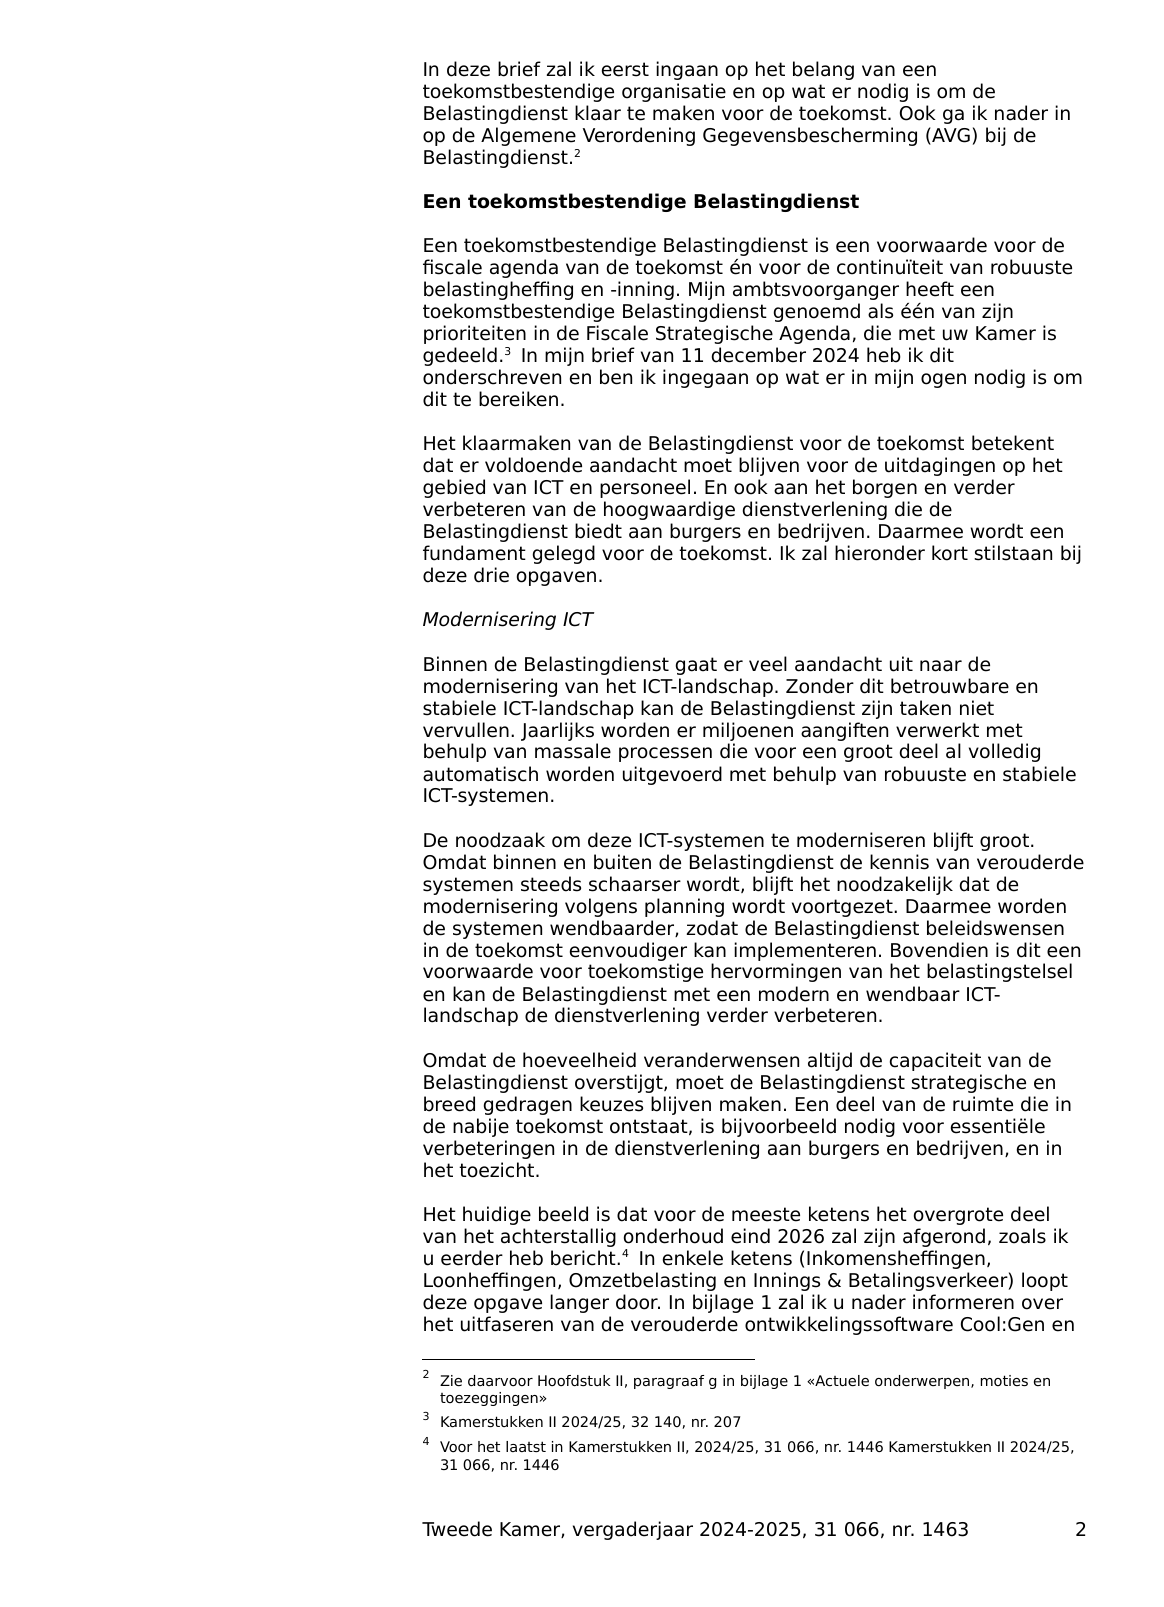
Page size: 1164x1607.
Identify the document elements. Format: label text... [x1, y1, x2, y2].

subtitle Modernisering ICT [422, 609, 1087, 631]
text De noodzaak om deze ICT-systemen te moderniseren blijft groot. Omdat binnen en buiten de Belastingdienst de kennis van verouderde systemen steeds schaarser wordt, blijft het noodzakelijk dat de modernisering volgens planning wordt voortgezet. Daarmee worden de systemen wendbaarder, zodat de Belastingdienst beleidswensen in de toekomst eenvoudiger kan implementeren. Bovendien is dit een voorwaarde voor toekomstige hervormingen van het belastingstelsel en kan de Belastingdienst met een modern en wendbaar ICT-landschap de dienstverlening verder verbeteren. [422, 829, 1087, 1027]
text Kamerstukken II 2024/25, 32 140, nr. 207 [422, 1410, 1087, 1432]
text Een toekomstbestendige Belastingdienst is een voorwaarde voor de fiscale agenda van de toekomst én voor de continuïteit van robuuste belastingheffing en -inning. Mijn ambtsvoorganger heeft een toekomstbestendige Belastingdienst genoemd als één van zijn prioriteiten in de Fiscale Strategische Agenda, die met uw Kamer is gedeeld. In mijn brief van 11 december 2024 heb ik dit onderschreven en ben ik ingegaan op wat er in mijn ogen nodig is om dit te bereiken. [422, 235, 1087, 411]
text Zie daarvoor Hoofdstuk II, paragraaf g in bijlage 1 «Actuele onderwerpen, moties en toezeggingen» [422, 1368, 1087, 1407]
text Het huidige beeld is dat voor de meeste ketens het overgrote deel van het achterstallig onderhoud eind 2026 zal zijn afgerond, zoals ik u eerder heb bericht. In enkele ketens (Inkomensheffingen, Loonheffingen, Omzetbelasting en Innings & Betalingsverkeer) loopt deze opgave langer door. In bijlage 1 zal ik u nader informeren over het uitfaseren van de verouderde ontwikkelingssoftware Cool:Gen en [422, 1204, 1087, 1336]
text In deze brief zal ik eerst ingaan op het belang van een toekomstbestendige organisatie en op wat er nodig is om de Belastingdienst klaar te maken voor de toekomst. Ook ga ik nader in op de Algemene Verordening Gegevensbescherming (AVG) bij de Belastingdienst. [422, 59, 1087, 169]
text Voor het laatst in Kamerstukken II, 2024/25, 31 066, nr. 1446 Kamerstukken II 2024/25, 31 066, nr. 1446 [422, 1435, 1087, 1474]
subtitle Een toekomstbestendige Belastingdienst [422, 191, 1087, 213]
text Het klaarmaken van de Belastingdienst voor de toekomst betekent dat er voldoende aandacht moet blijven voor de uitdagingen op het gebied van ICT en personeel. En ook aan het borgen en verder verbeteren van de hoogwaardige dienstverlening die de Belastingdienst biedt aan burgers en bedrijven. Daarmee wordt een fundament gelegd voor de toekomst. Ik zal hieronder kort stilstaan bij deze drie opgaven. [422, 433, 1087, 587]
text Binnen de Belastingdienst gaat er veel aandacht uit naar de modernisering van het ICT-landschap. Zonder dit betrouwbare en stabiele ICT-landschap kan de Belastingdienst zijn taken niet vervullen. Jaarlijks worden er miljoenen aangiften verwerkt met behulp van massale processen die voor een groot deel al volledig automatisch worden uitgevoerd met behulp van robuuste en stabiele ICT-systemen. [422, 653, 1087, 807]
text Omdat de hoeveelheid veranderwensen altijd de capaciteit van de Belastingdienst overstijgt, moet de Belastingdienst strategische en breed gedragen keuzes blijven maken. Een deel van de ruimte die in de nabije toekomst ontstaat, is bijvoorbeeld nodig voor essentiële verbeteringen in de dienstverlening aan burgers en bedrijven, en in het toezicht. [422, 1049, 1087, 1181]
